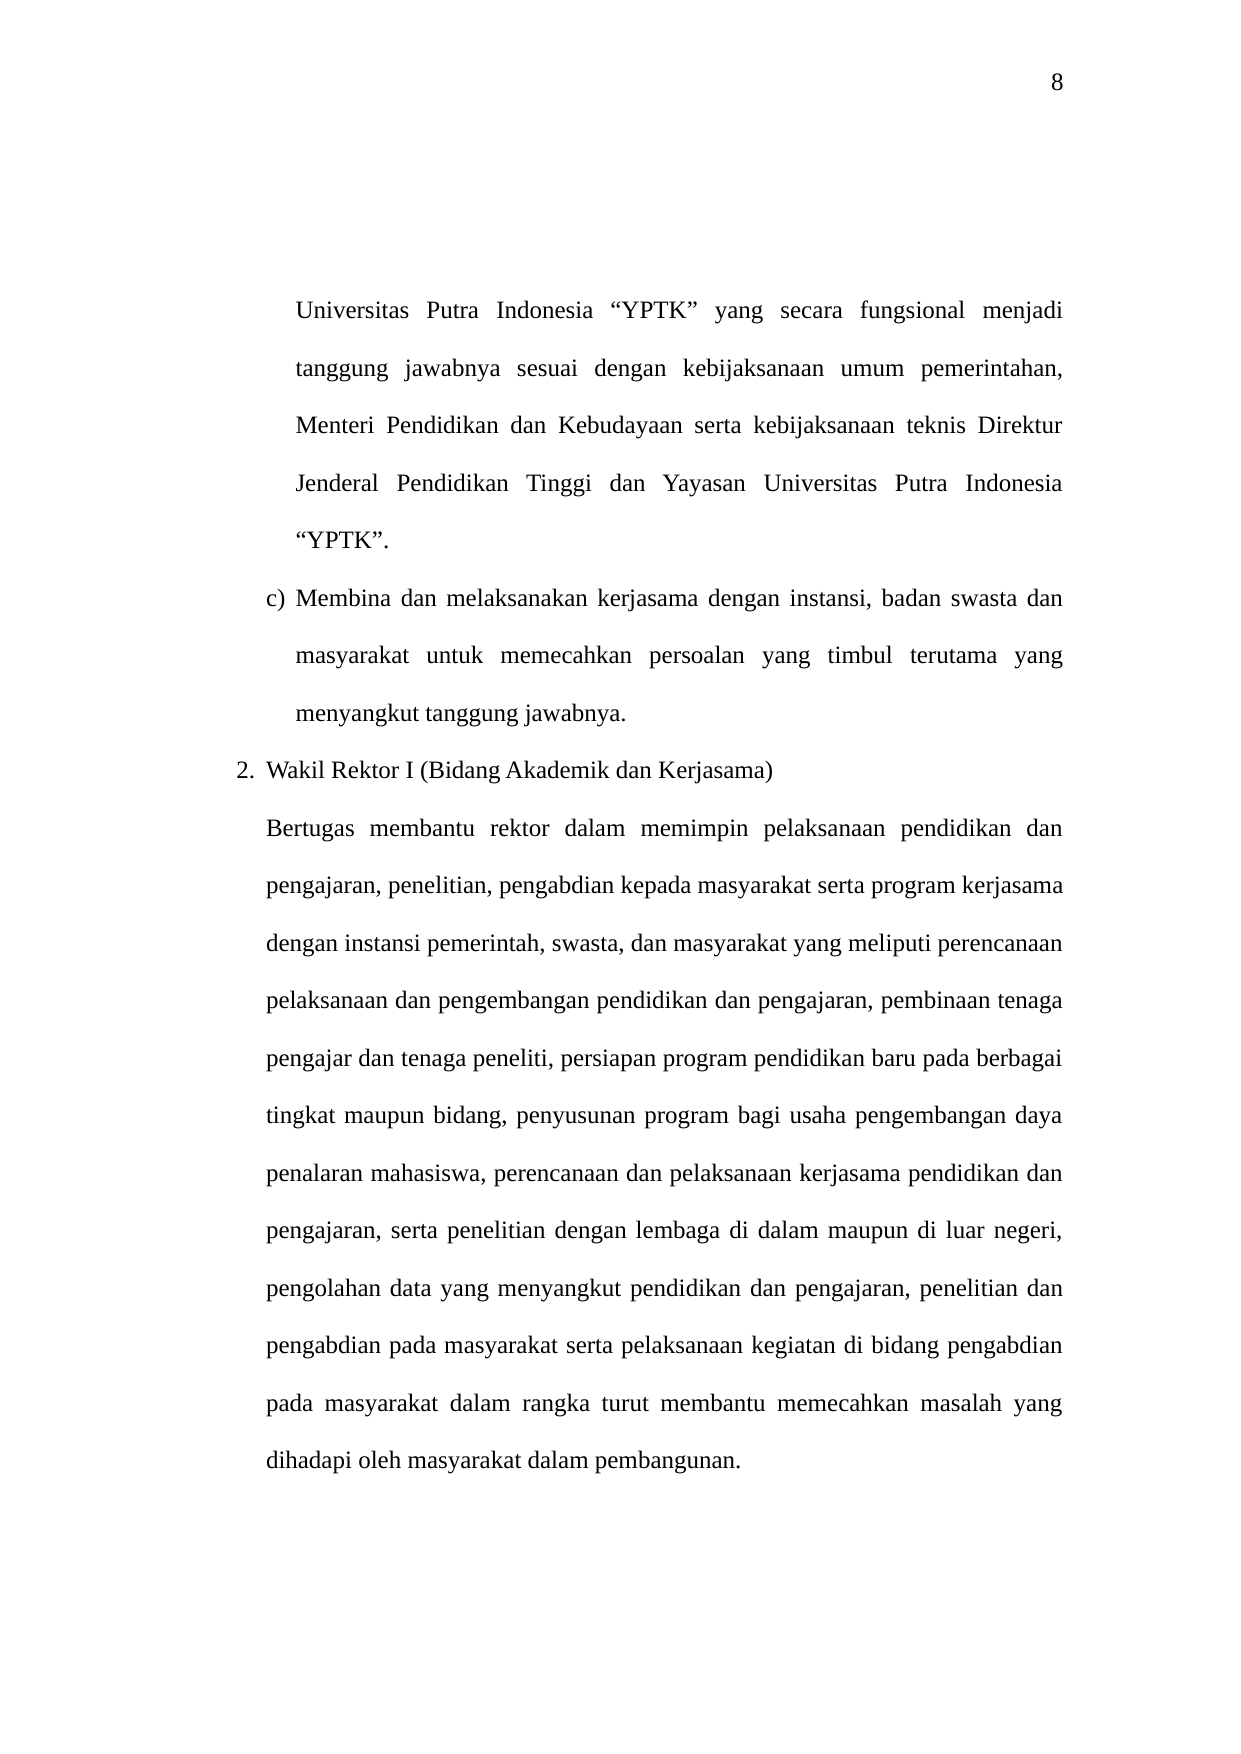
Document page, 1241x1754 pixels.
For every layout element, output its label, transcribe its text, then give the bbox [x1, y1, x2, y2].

list Wakil Rektor I (Bidang Akademik dan Kerjasama) [236, 755, 1063, 784]
list Bertugas membantu rektor dalam memimpin pelaksanaan pendidikan dan pengajaran, penelitian, pengabdian kepada masyarakat serta program kerjasama dengan instansi pemerintah, swasta, dan masyarakat yang meliputi perencanaan pelaksanaan dan pengembangan pendidikan dan pengajaran, pembinaan tenaga pengajar dan tenaga peneliti, persiapan program pendidikan baru pada berbagai tingkat maupun bidang, penyusunan program bagi usaha pengembangan daya penalaran mahasiswa, perencanaan dan pelaksanaan kerjasama pendidikan dan pengajaran, serta penelitian dengan lembaga di dalam maupun di luar negeri, pengolahan data yang menyangkut pendidikan dan pengajaran, penelitian dan pengabdian pada masyarakat serta pelaksanaan kegiatan di bidang pengabdian pada masyarakat dalam rangka turut membantu memecahkan masalah yang dihadapi oleh masyarakat dalam pembangunan. [236, 813, 1063, 1474]
list Membina dan melaksanakan kerjasama dengan instansi, badan swasta dan masyarakat untuk memecahkan persoalan yang timbul terutama yang menyangkut tanggung jawabnya. [266, 583, 1063, 727]
list Universitas Putra Indonesia “YPTK” yang secara fungsional menjadi tanggung jawabnya sesuai dengan kebijaksanaan umum pemerintahan, Menteri Pendidikan dan Kebudayaan serta kebijaksanaan teknis Direktur Jenderal Pendidikan Tinggi dan Yayasan Universitas Putra Indonesia “YPTK”. [266, 295, 1063, 554]
